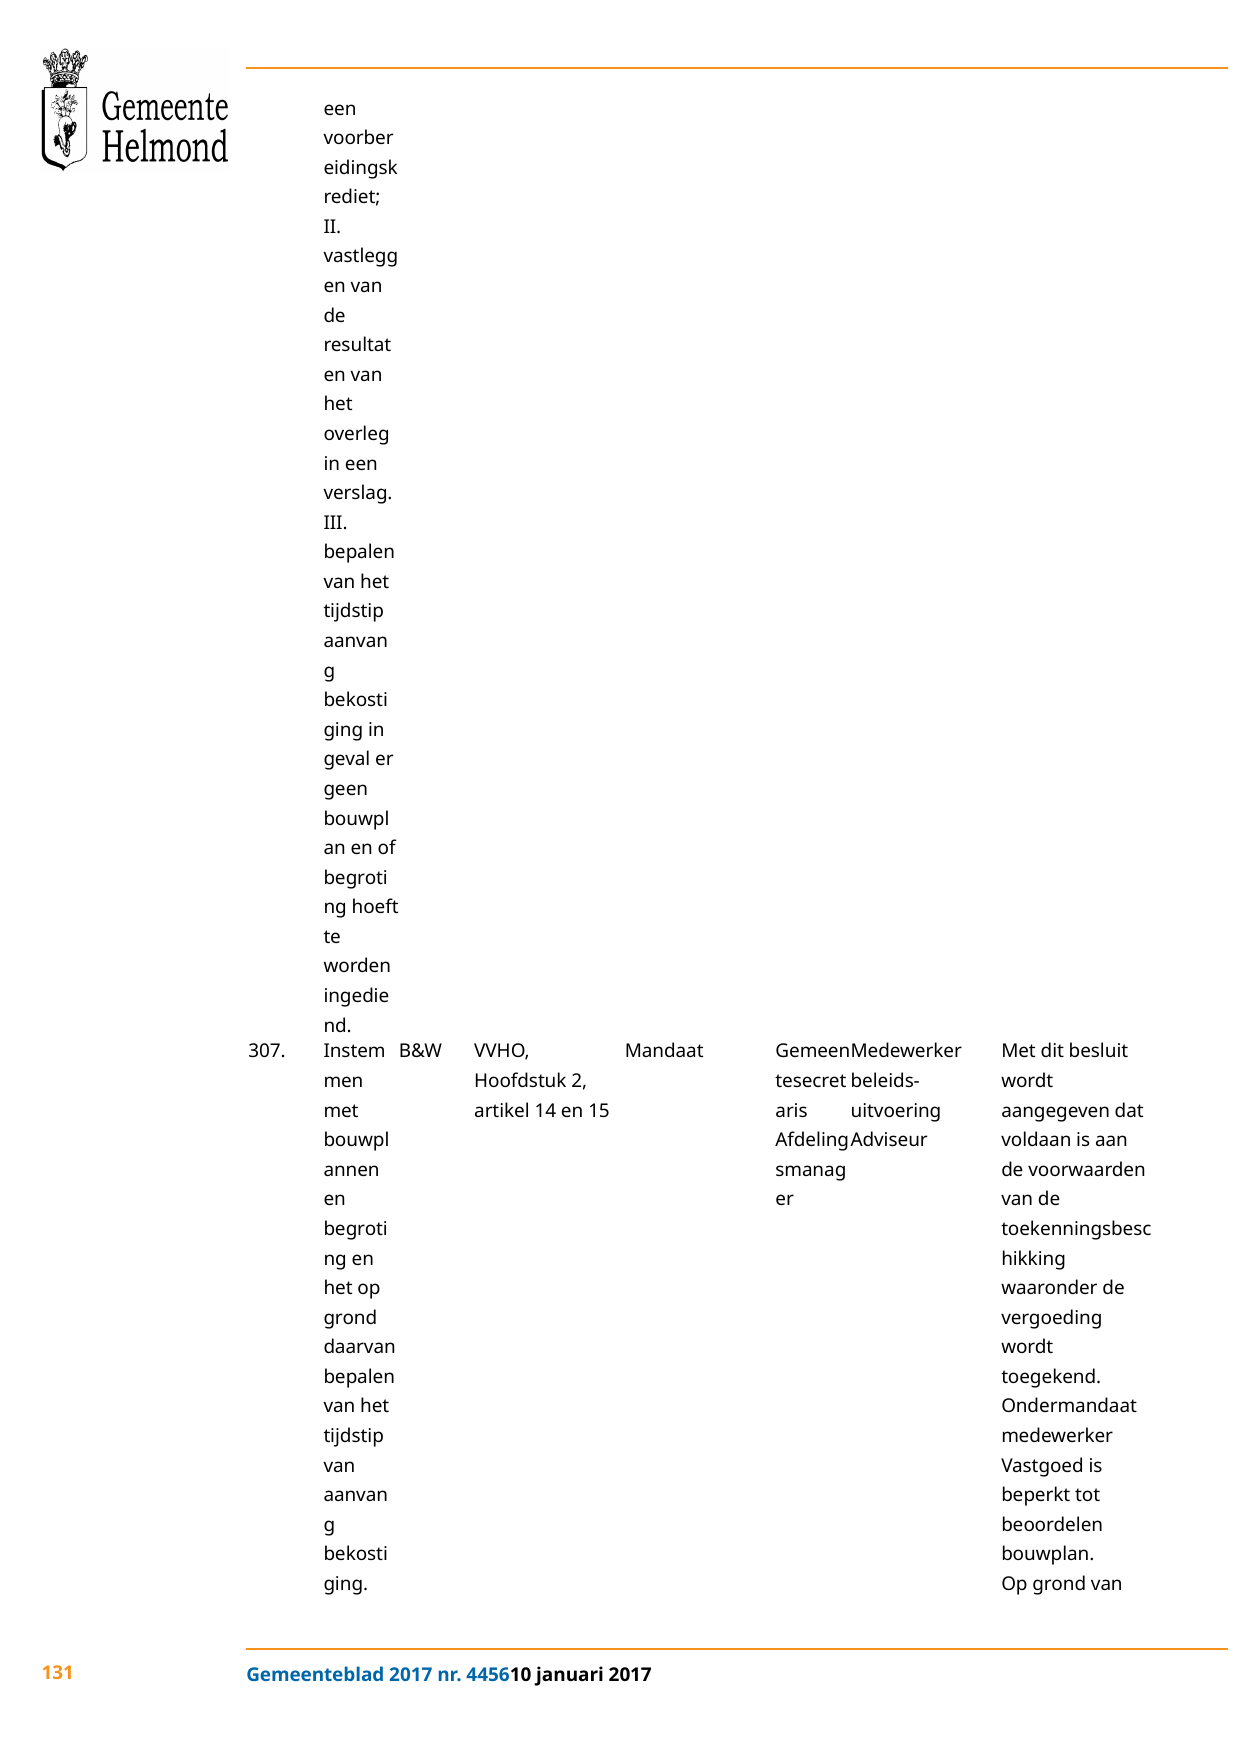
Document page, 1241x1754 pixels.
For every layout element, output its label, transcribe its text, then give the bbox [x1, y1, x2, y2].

table_cell [775, 95, 850, 1038]
table_cell een voorbereidingskrediet; II. vastleggen van de resultaten van het overleg in een verslag. III. bepalen van het tijdstip aanvang bekostiging in geval er geen bouwplan en of begroting hoeft te worden ingediend. [323, 95, 398, 1038]
table_cell Mandaat [625, 1038, 775, 1596]
table_cell [474, 95, 624, 1038]
picture [41, 47, 231, 172]
table_cell [1001, 95, 1152, 1038]
table_cell Met dit besluit wordt aangegeven dat voldaan is aan de voorwaarden van de toekenningsbeschikking waaronder de vergoeding wordt toegekend. Ondermandaat medewerker Vastgoed is beperkt tot beoordelen bouwplan. Op grond van [1001, 1038, 1152, 1596]
table_cell VVHO, Hoofdstuk 2, artikel 14 en 15 [474, 1038, 624, 1596]
table_cell [850, 95, 1001, 1038]
table_cell [399, 95, 474, 1038]
table_cell 307. [248, 1038, 323, 1596]
table_cell [625, 95, 775, 1038]
table_cell Medewerker beleids- uitvoering Adviseur [850, 1038, 1001, 1596]
table_cell B&W [399, 1038, 474, 1596]
table_cell Instemmen met bouwplannen en begroting en het op grond daarvan bepalen van het tijdstip van aanvang bekostiging. [323, 1038, 398, 1596]
table_cell [248, 95, 323, 1038]
table_cell Gemeentesecretaris Afdelingsmanager [775, 1038, 850, 1596]
